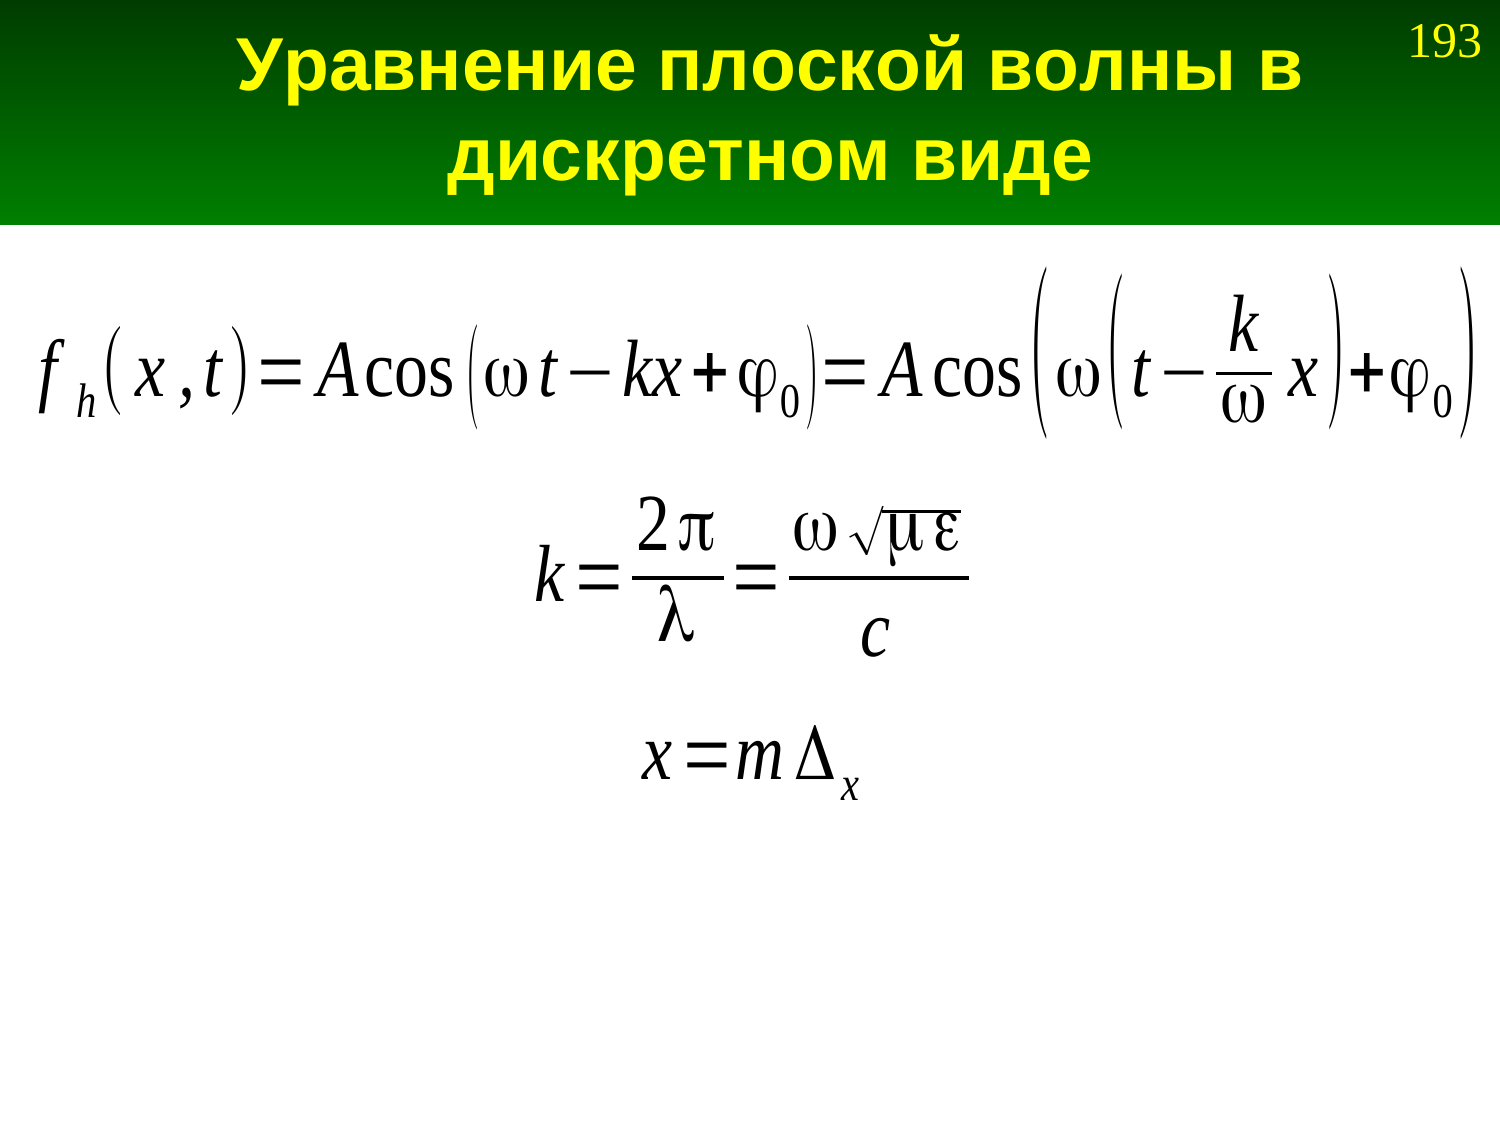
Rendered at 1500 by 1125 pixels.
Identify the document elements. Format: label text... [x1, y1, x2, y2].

title Уравнение плоской волны в дискретном виде [100, 7, 1441, 204]
chart [513, 479, 987, 674]
chart [8, 259, 1496, 442]
chart [620, 708, 880, 813]
